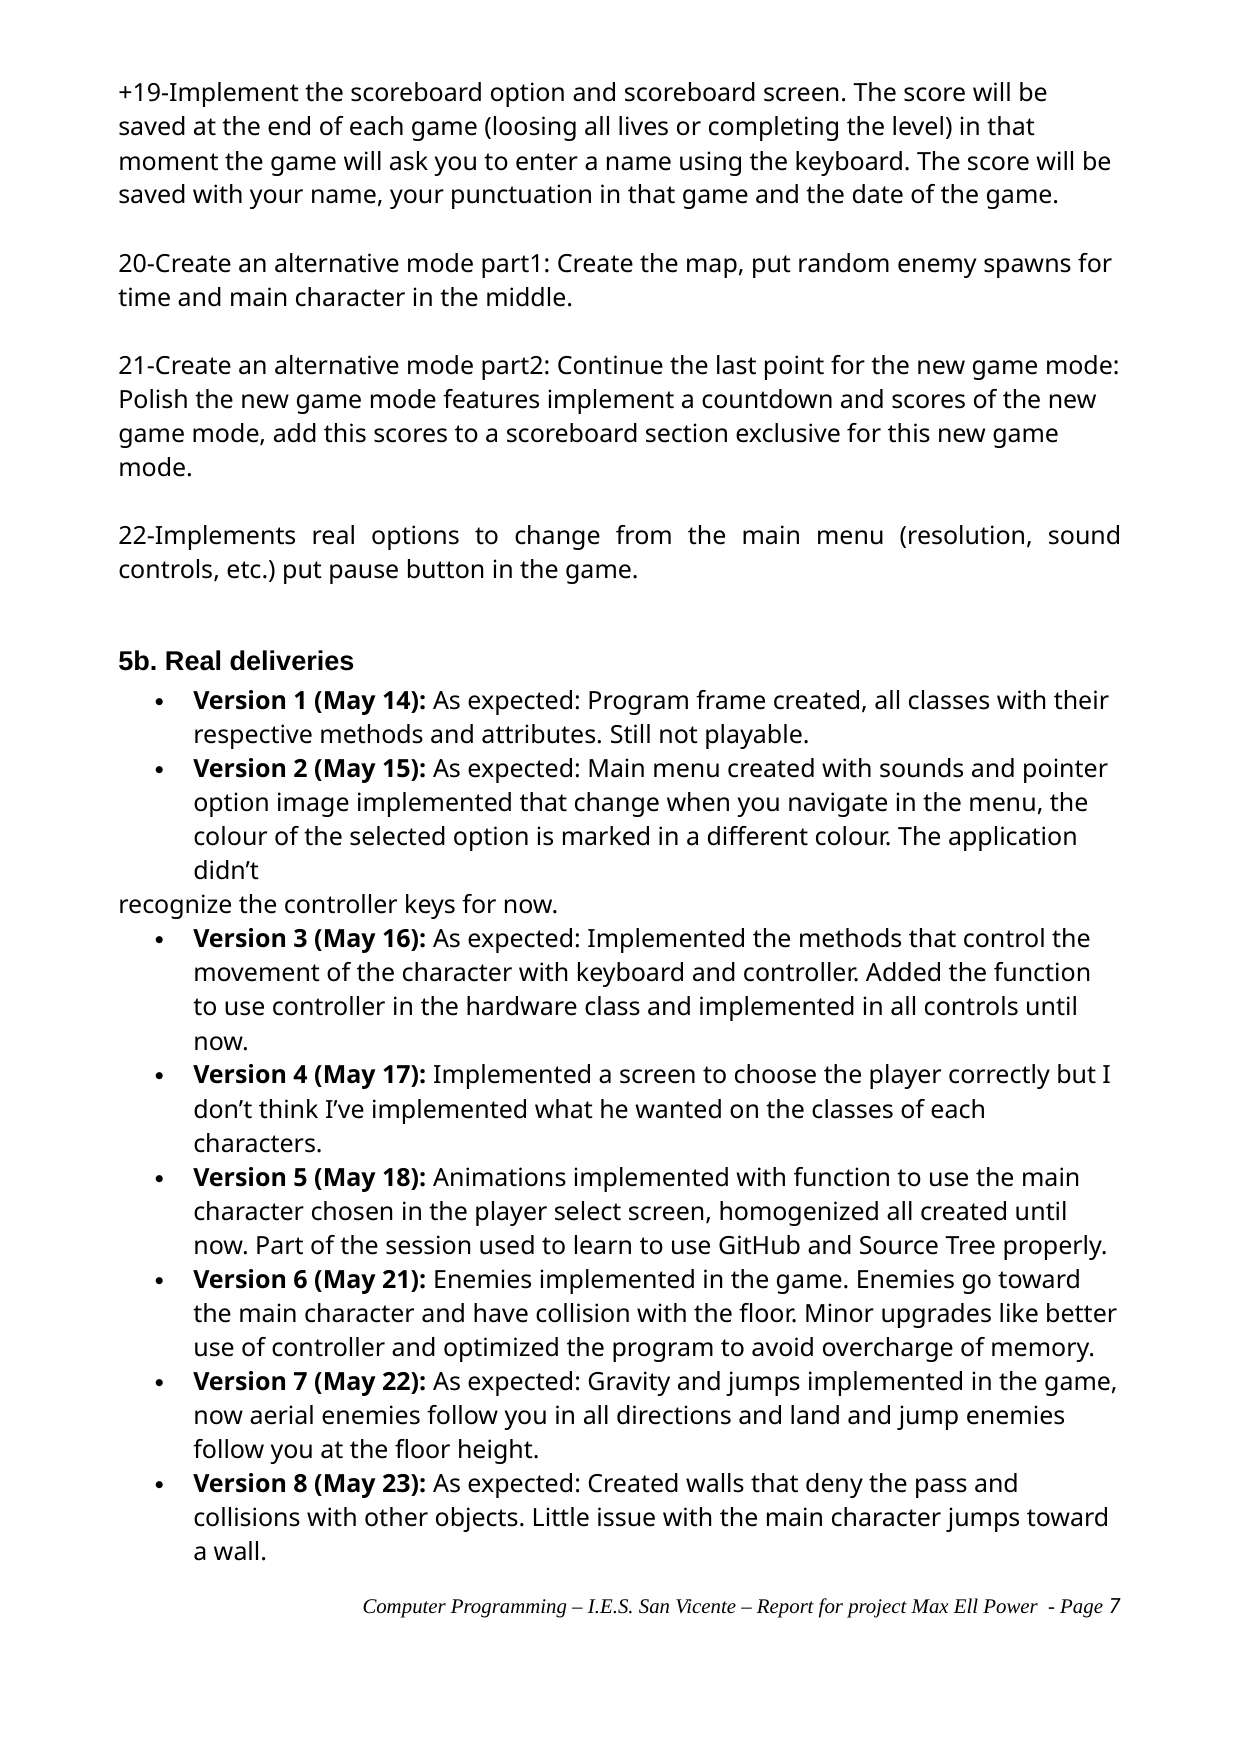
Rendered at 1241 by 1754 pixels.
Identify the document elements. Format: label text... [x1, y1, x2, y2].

text 22-Implements real options to change from the main menu (resolution, sound controls, etc.) put pause button in the game. [118, 518, 1122, 586]
list Version 8 (May 23): As expected: Created walls that deny the pass and collisions with other objects. Little issue with the main character jumps toward a wall. [156, 1466, 1122, 1568]
list Version 7 (May 22): As expected: Gravity and jumps implemented in the game, now aerial enemies follow you in all directions and land and jump enemies follow you at the floor height. [156, 1364, 1122, 1466]
list Version 2 (May 15): As expected: Main menu created with sounds and pointer option image implemented that change when you navigate in the menu, the colour of the selected option is marked in a different colour. The application didn’t [156, 751, 1122, 887]
subtitle 5b. Real deliveries [118, 645, 1122, 676]
list Version 4 (May 17): Implemented a screen to choose the player correctly but I don’t think I’ve implemented what he wanted on the classes of each characters. [156, 1057, 1122, 1159]
list Version 5 (May 18): Animations implemented with function to use the main character chosen in the player select screen, homogenized all created until now. Part of the session used to learn to use GitHub and Source Tree properly. [156, 1159, 1122, 1262]
list Version 1 (May 14): As expected: Program frame created, all classes with their respective methods and attributes. Still not playable. [156, 682, 1122, 751]
list Version 3 (May 16): As expected: Implemented the methods that control the movement of the character with keyboard and controller. Added the function to use controller in the hardware class and implemented in all controls until now. [156, 921, 1122, 1057]
text 20-Create an alternative mode part1: Create the map, put random enemy spawns for time and main character in the middle. [118, 245, 1122, 313]
text +19-Implement the scoreboard option and scoreboard screen. The score will be saved at the end of each game (loosing all lives or completing the level) in that moment the game will ask you to enter a name using the keyboard. The score will be saved with your name, your punctuation in that game and the date of the game. [118, 75, 1122, 211]
text 21-Create an alternative mode part2: Continue the last point for the new game mode: Polish the new game mode features implement a countdown and scores of the new game mode, add this scores to a scoreboard section exclusive for this new game mode. [118, 347, 1122, 484]
list Version 6 (May 21): Enemies implemented in the game. Enemies go toward the main character and have collision with the floor. Minor upgrades like better use of controller and optimized the program to avoid overcharge of memory. [156, 1262, 1122, 1364]
text recognize the controller keys for now. [118, 887, 1122, 921]
